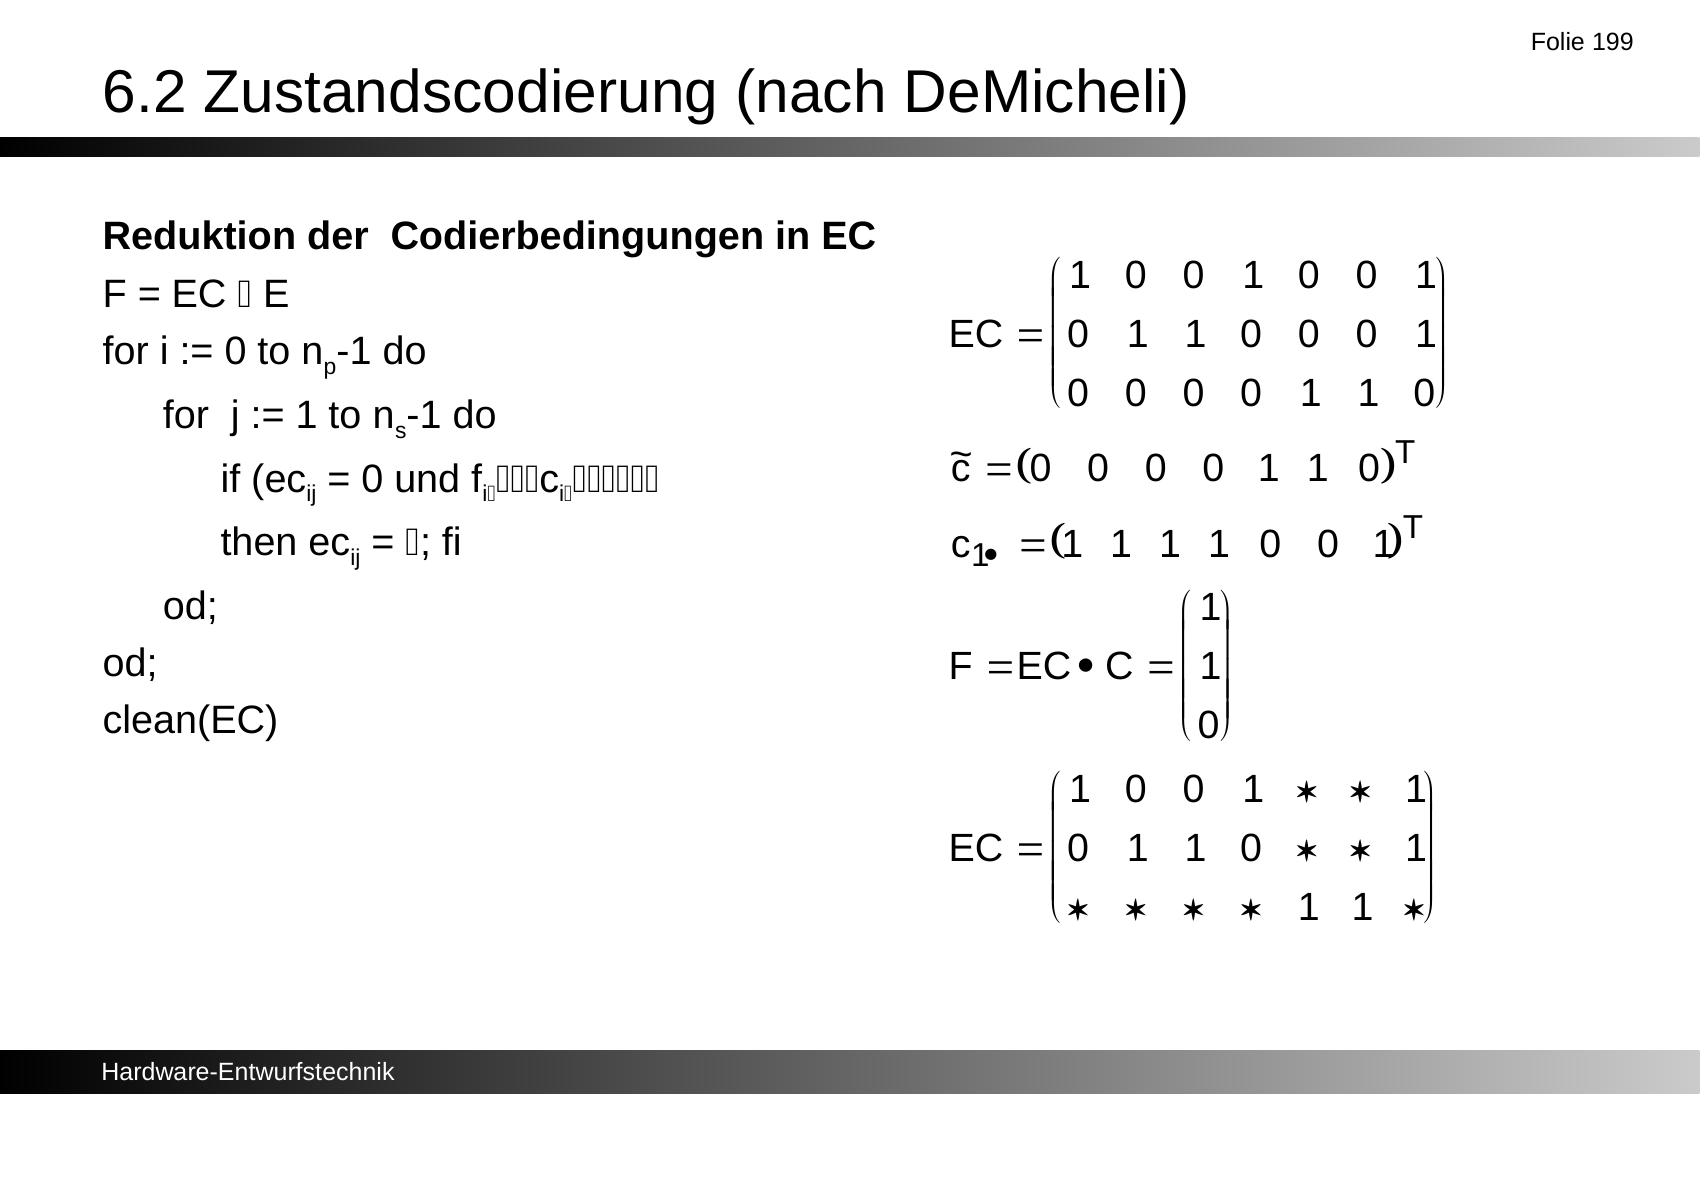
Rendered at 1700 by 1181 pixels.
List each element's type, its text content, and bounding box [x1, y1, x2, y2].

list Reduktion der Codierbedingungen in EC F = EC  E for i := 0 to np-1 do for j := 1 to ns-1 do if (ecij = 0 und fici then ecij = ; fi od; od; clean(EC) [87, 202, 1613, 1022]
chart [947, 252, 1546, 1003]
title 6.2 Zustandscodierung (nach DeMicheli) [87, 36, 1421, 142]
